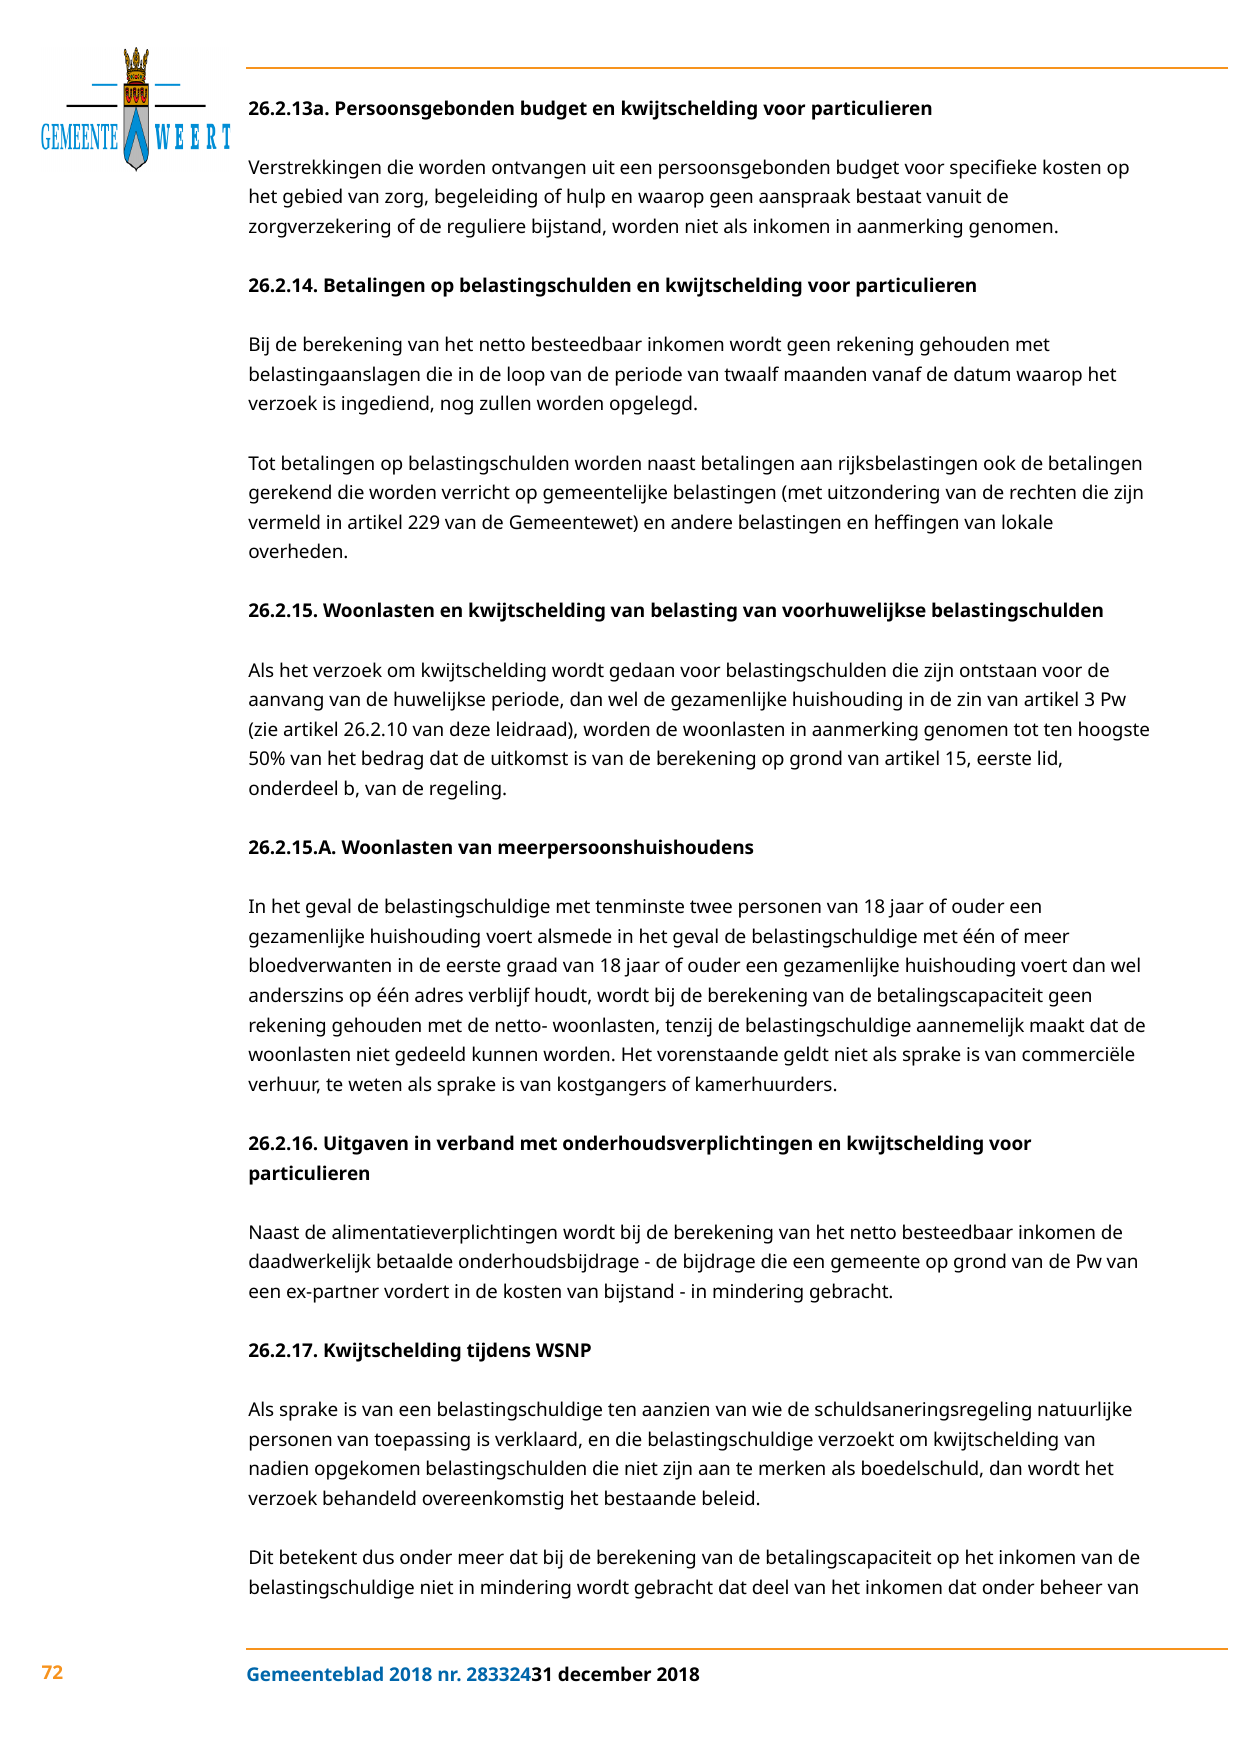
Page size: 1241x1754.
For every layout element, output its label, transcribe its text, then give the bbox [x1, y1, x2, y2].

text 26.2.14. Betalingen op belastingschulden en kwijtschelding voor particulieren [248, 272, 1152, 298]
text Tot betalingen op belastingschulden worden naast betalingen aan rijksbelastingen ook de betalingen gerekend die worden verricht op gemeentelijke belastingen (met uitzondering van de rechten die zijn vermeld in artikel 229 van de Gemeentewet) en andere belastingen en heffingen van lokale overheden. [248, 450, 1152, 564]
text 26.2.15.A. Woonlasten van meerpersoonshuishoudens [248, 834, 1152, 860]
text 26.2.13a. Persoonsgebonden budget en kwijtschelding voor particulieren [248, 95, 1152, 121]
text 26.2.16. Uitgaven in verband met onderhoudsverplichtingen en kwijtschelding voor particulieren [248, 1130, 1152, 1186]
text Als het verzoek om kwijtschelding wordt gedaan voor belastingschulden die zijn ontstaan voor de aanvang van de huwelijkse periode, dan wel de gezamenlijke huishouding in de zin van artikel 3 Pw (zie artikel 26.2.10 van deze leidraad), worden de woonlasten in aanmerking genomen tot ten hoogste 50% van het bedrag dat de uitkomst is van de berekening op grond van artikel 15, eerste lid, onderdeel b, van de regeling. [248, 657, 1152, 801]
text 26.2.15. Woonlasten en kwijtschelding van belasting van voorhuwelijkse belastingschulden [248, 598, 1152, 623]
text Naast de alimentatieverplichtingen wordt bij de berekening van het netto besteedbaar inkomen de daadwerkelijk betaalde onderhoudsbijdrage - de bijdrage die een gemeente op grond van de Pw van een ex-partner vordert in de kosten van bijstand - in mindering gebracht. [248, 1219, 1152, 1304]
text Als sprake is van een belastingschuldige ten aanzien van wie de schuldsaneringsregeling natuurlijke personen van toepassing is verklaard, en die belastingschuldige verzoekt om kwijtschelding van nadien opgekomen belastingschulden die niet zijn aan te merken als boedelschuld, dan wordt het verzoek behandeld overeenkomstig het bestaande beleid. [248, 1396, 1152, 1511]
text Dit betekent dus onder meer dat bij de berekening van de betalingscapaciteit op het inkomen van de belastingschuldige niet in mindering wordt gebracht dat deel van het inkomen dat onder beheer van [248, 1544, 1152, 1600]
text Verstrekkingen die worden ontvangen uit een persoonsgebonden budget voor specifieke kosten op het gebied van zorg, begeleiding of hulp en waarop geen aanspraak bestaat vanuit de zorgverzekering of de reguliere bijstand, worden niet als inkomen in aanmerking genomen. [248, 154, 1152, 239]
picture [41, 47, 231, 172]
text 26.2.17. Kwijtschelding tijdens WSNP [248, 1337, 1152, 1363]
text In het geval de belastingschuldige met tenminste twee personen van 18 jaar of ouder een gezamenlijke huishouding voert alsmede in het geval de belastingschuldige met één of meer bloedverwanten in de eerste graad van 18 jaar of ouder een gezamenlijke huishouding voert dan wel anderszins op één adres verblijf houdt, wordt bij de berekening van de betalingscapaciteit geen rekening gehouden met de netto- woonlasten, tenzij de belastingschuldige aannemelijk maakt dat de woonlasten niet gedeeld kunnen worden. Het vorenstaande geldt niet als sprake is van commerciële verhuur, te weten als sprake is van kostgangers of kamerhuurders. [248, 893, 1152, 1097]
text Bij de berekening van het netto besteedbaar inkomen wordt geen rekening gehouden met belastingaanslagen die in de loop van de periode van twaalf maanden vanaf de datum waarop het verzoek is ingediend, nog zullen worden opgelegd. [248, 331, 1152, 416]
